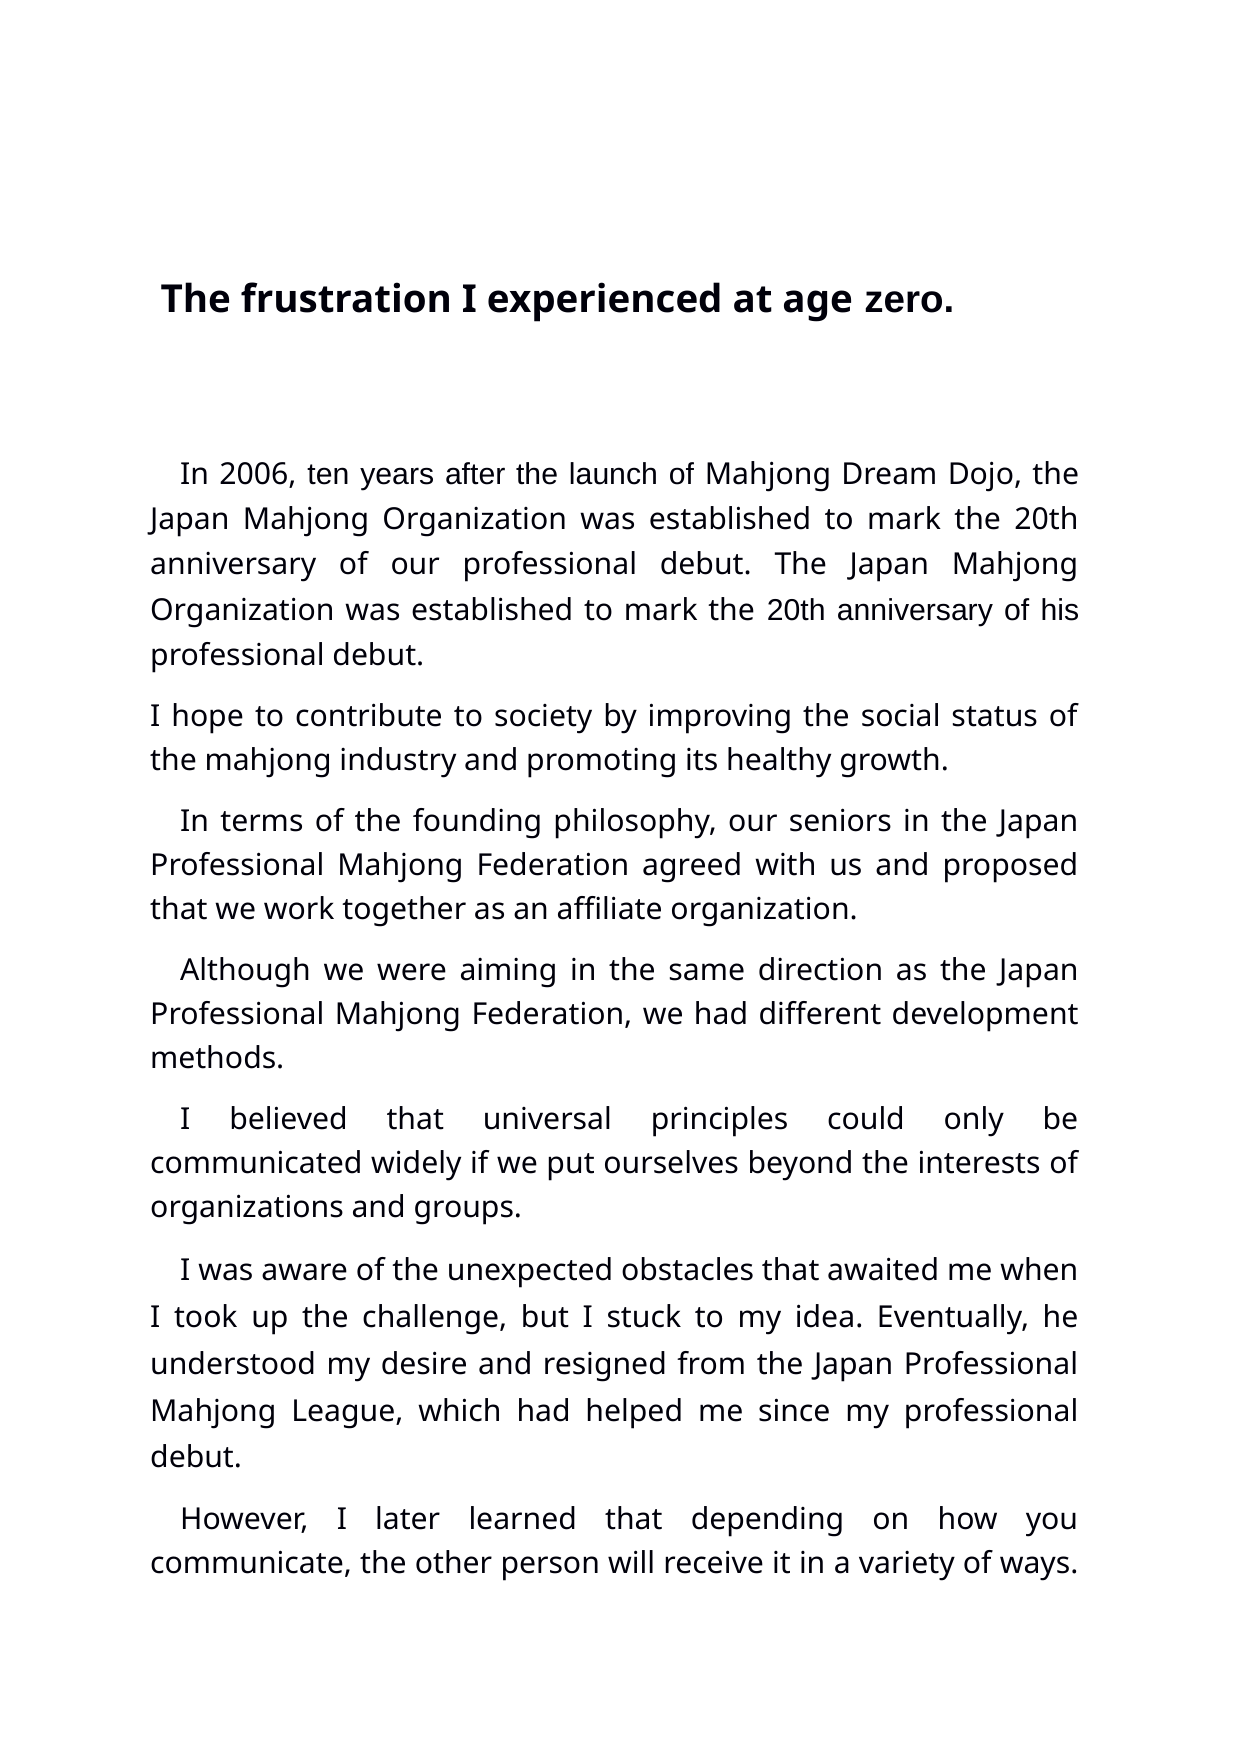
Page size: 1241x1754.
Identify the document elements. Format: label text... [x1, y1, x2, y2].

text However, I later learned that depending on how you communicate, the other person will receive it in a variety of ways. [150, 1494, 1079, 1582]
text I hope to contribute to society by improving the social status of the mahjong industry and promoting its healthy growth. [150, 691, 1079, 779]
text Although we were aiming in the same direction as the Japan Professional Mahjong Federation, we had different development methods. [150, 945, 1079, 1077]
text The frustration I experienced at age zero. [160, 277, 1090, 321]
text In 2006, ten years after the launch of Mahjong Dream Dojo, the Japan Mahjong Organization was established to mark the 20th anniversary of our professional debut. The Japan Mahjong Organization was established to mark the 20th anniversary of his professional debut. [150, 448, 1079, 674]
text I was aware of the unexpected obstacles that awaited me when I took up the challenge, but I stuck to my idea. Eventually, he understood my desire and resigned from the Japan Professional Mahjong League, which had helped me since my professional debut. [150, 1243, 1079, 1477]
text I believed that universal principles could only be communicated widely if we put ourselves beyond the interests of organizations and groups. [150, 1094, 1079, 1226]
text In terms of the founding philosophy, our seniors in the Japan Professional Mahjong Federation agreed with us and proposed that we work together as an affiliate organization. [150, 796, 1079, 928]
